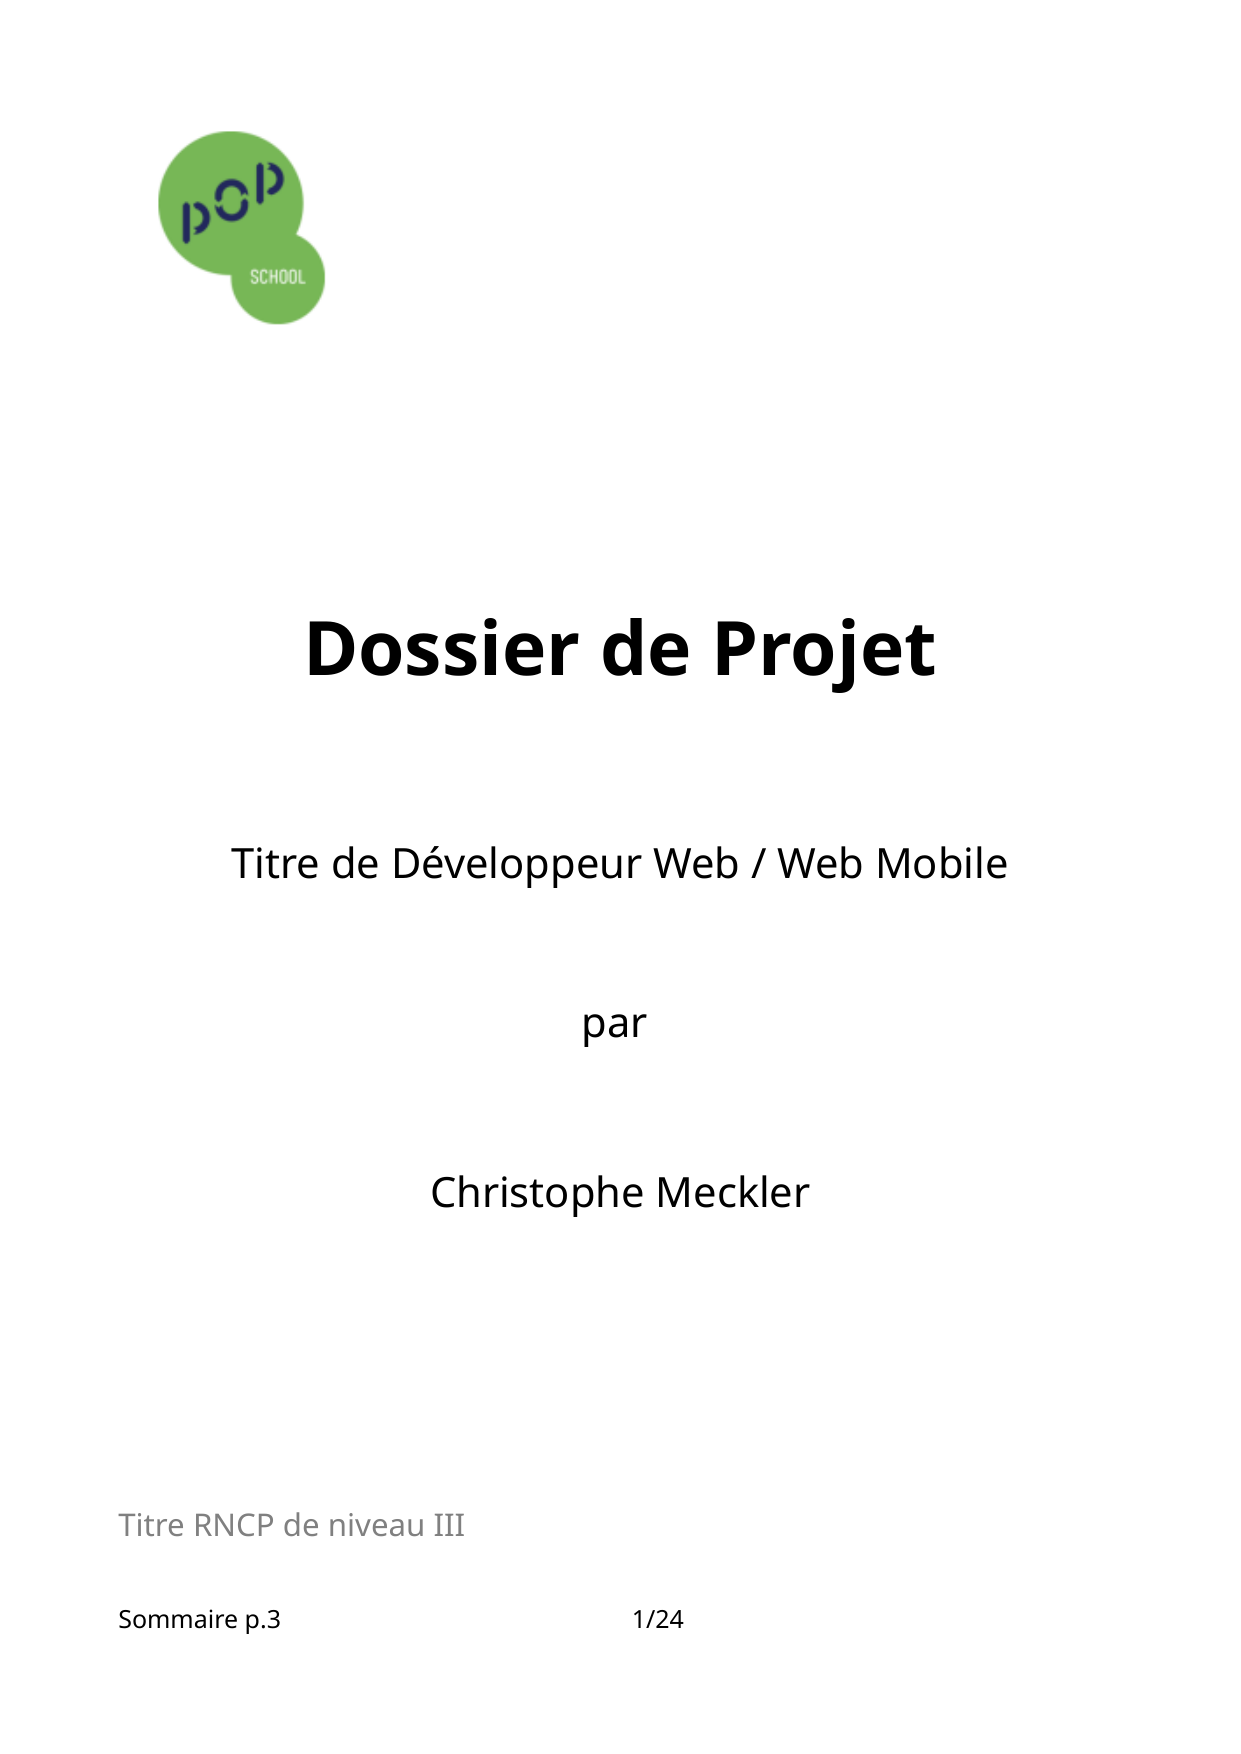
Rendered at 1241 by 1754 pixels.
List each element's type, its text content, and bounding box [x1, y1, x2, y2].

picture [122, 123, 368, 335]
text Christophe Meckler [118, 1163, 1122, 1219]
text Titre RNCP de niveau III [118, 1503, 1122, 1546]
text Dossier de Projet [118, 595, 1122, 697]
text Titre de Développeur Web / Web Mobile [118, 833, 1122, 890]
text par [118, 992, 1122, 1049]
